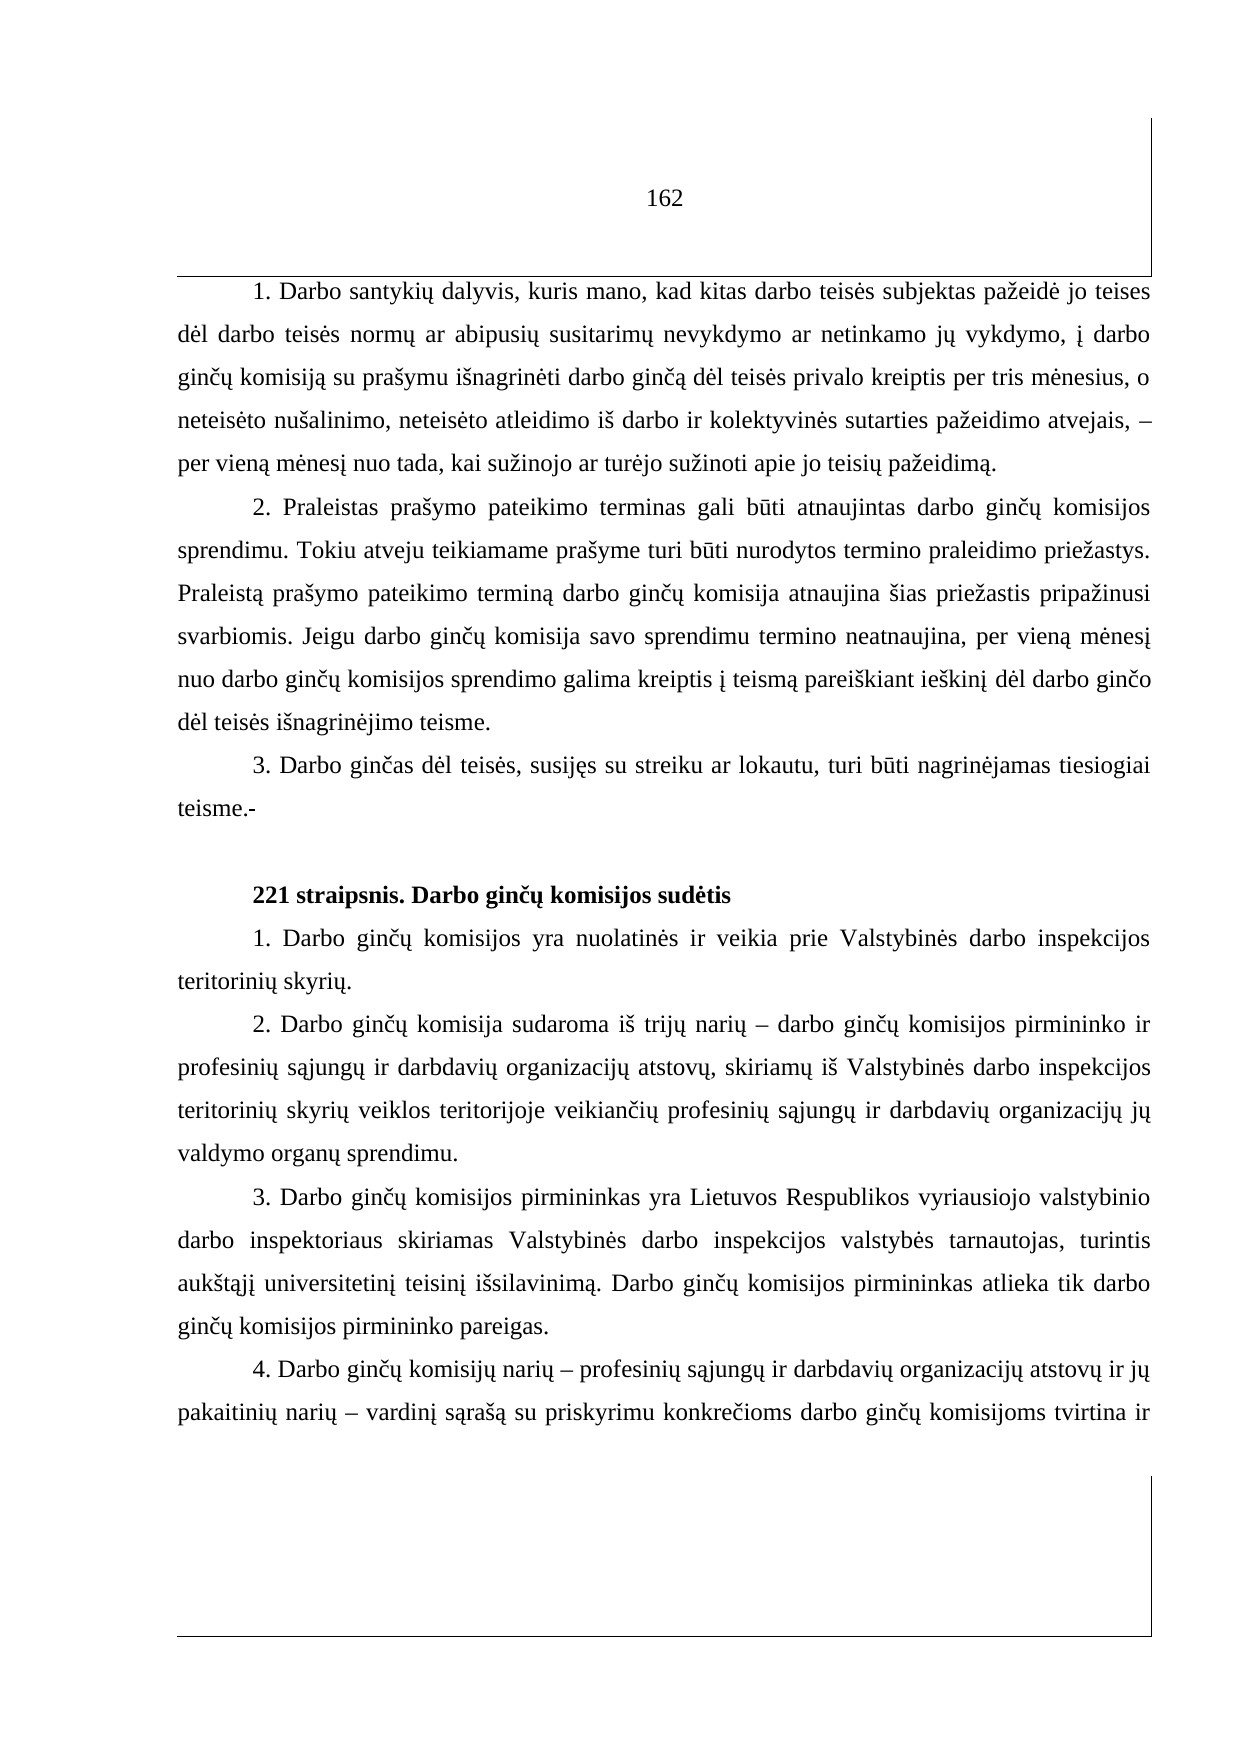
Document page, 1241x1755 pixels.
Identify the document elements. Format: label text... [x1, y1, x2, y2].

text 2. Darbo ginčų komisija sudaroma iš trijų narių – darbo ginčų komisijos pirmininko ir profesinių sąjungų ir darbdavių organizacijų atstovų, skiriamų iš Valstybinės darbo inspekcijos teritorinių skyrių veiklos teritorijoje veikiančių profesinių sąjungų ir darbdavių organizacijų jų valdymo organų sprendimu. [177, 1009, 1152, 1167]
text 3. Darbo ginčų komisijos pirmininkas yra Lietuvos Respublikos vyriausiojo valstybinio darbo inspektoriaus skiriamas Valstybinės darbo inspekcijos valstybės tarnautojas, turintis aukštąjį universitetinį teisinį išsilavinimą. Darbo ginčų komisijos pirmininkas atlieka tik darbo ginčų komisijos pirmininko pareigas. [177, 1182, 1152, 1340]
text 1. Darbo ginčų komisijos yra nuolatinės ir veikia prie Valstybinės darbo inspekcijos teritorinių skyrių. [177, 923, 1152, 995]
text 1. Darbo santykių dalyvis, kuris mano, kad kitas darbo teisės subjektas pažeidė jo teises dėl darbo teisės normų ar abipusių susitarimų nevykdymo ar netinkamo jų vykdymo, į darbo ginčų komisiją su prašymu išnagrinėti darbo ginčą dėl teisės privalo kreiptis per tris mėnesius, o neteisėto nušalinimo, neteisėto atleidimo iš darbo ir kolektyvinės sutarties pažeidimo atvejais, –per vieną mėnesį nuo tada, kai sužinojo ar turėjo sužinoti apie jo teisių pažeidimą. [177, 276, 1152, 477]
text 4. Darbo ginčų komisijų narių – profesinių sąjungų ir darbdavių organizacijų atstovų ir jų pakaitinių narių – vardinį sąrašą su priskyrimu konkrečioms darbo ginčų komisijoms tvirtina ir [177, 1354, 1152, 1426]
text 3. Darbo ginčas dėl teisės, susijęs su streiku ar lokautu, turi būti nagrinėjamas tiesiogiai teisme. [177, 750, 1152, 822]
subtitle 221 straipsnis. Darbo ginčų komisijos sudėtis [177, 880, 1152, 908]
text 2. Praleistas prašymo pateikimo terminas gali būti atnaujintas darbo ginčų komisijos sprendimu. Tokiu atveju teikiamame prašyme turi būti nurodytos termino praleidimo priežastys. Praleistą prašymo pateikimo terminą darbo ginčų komisija atnaujina šias priežastis pripažinusi svarbiomis. Jeigu darbo ginčų komisija savo sprendimu termino neatnaujina, per vieną mėnesį nuo darbo ginčų komisijos sprendimo galima kreiptis į teismą pareiškiant ieškinį dėl darbo ginčo dėl teisės išnagrinėjimo teisme. [177, 492, 1152, 736]
